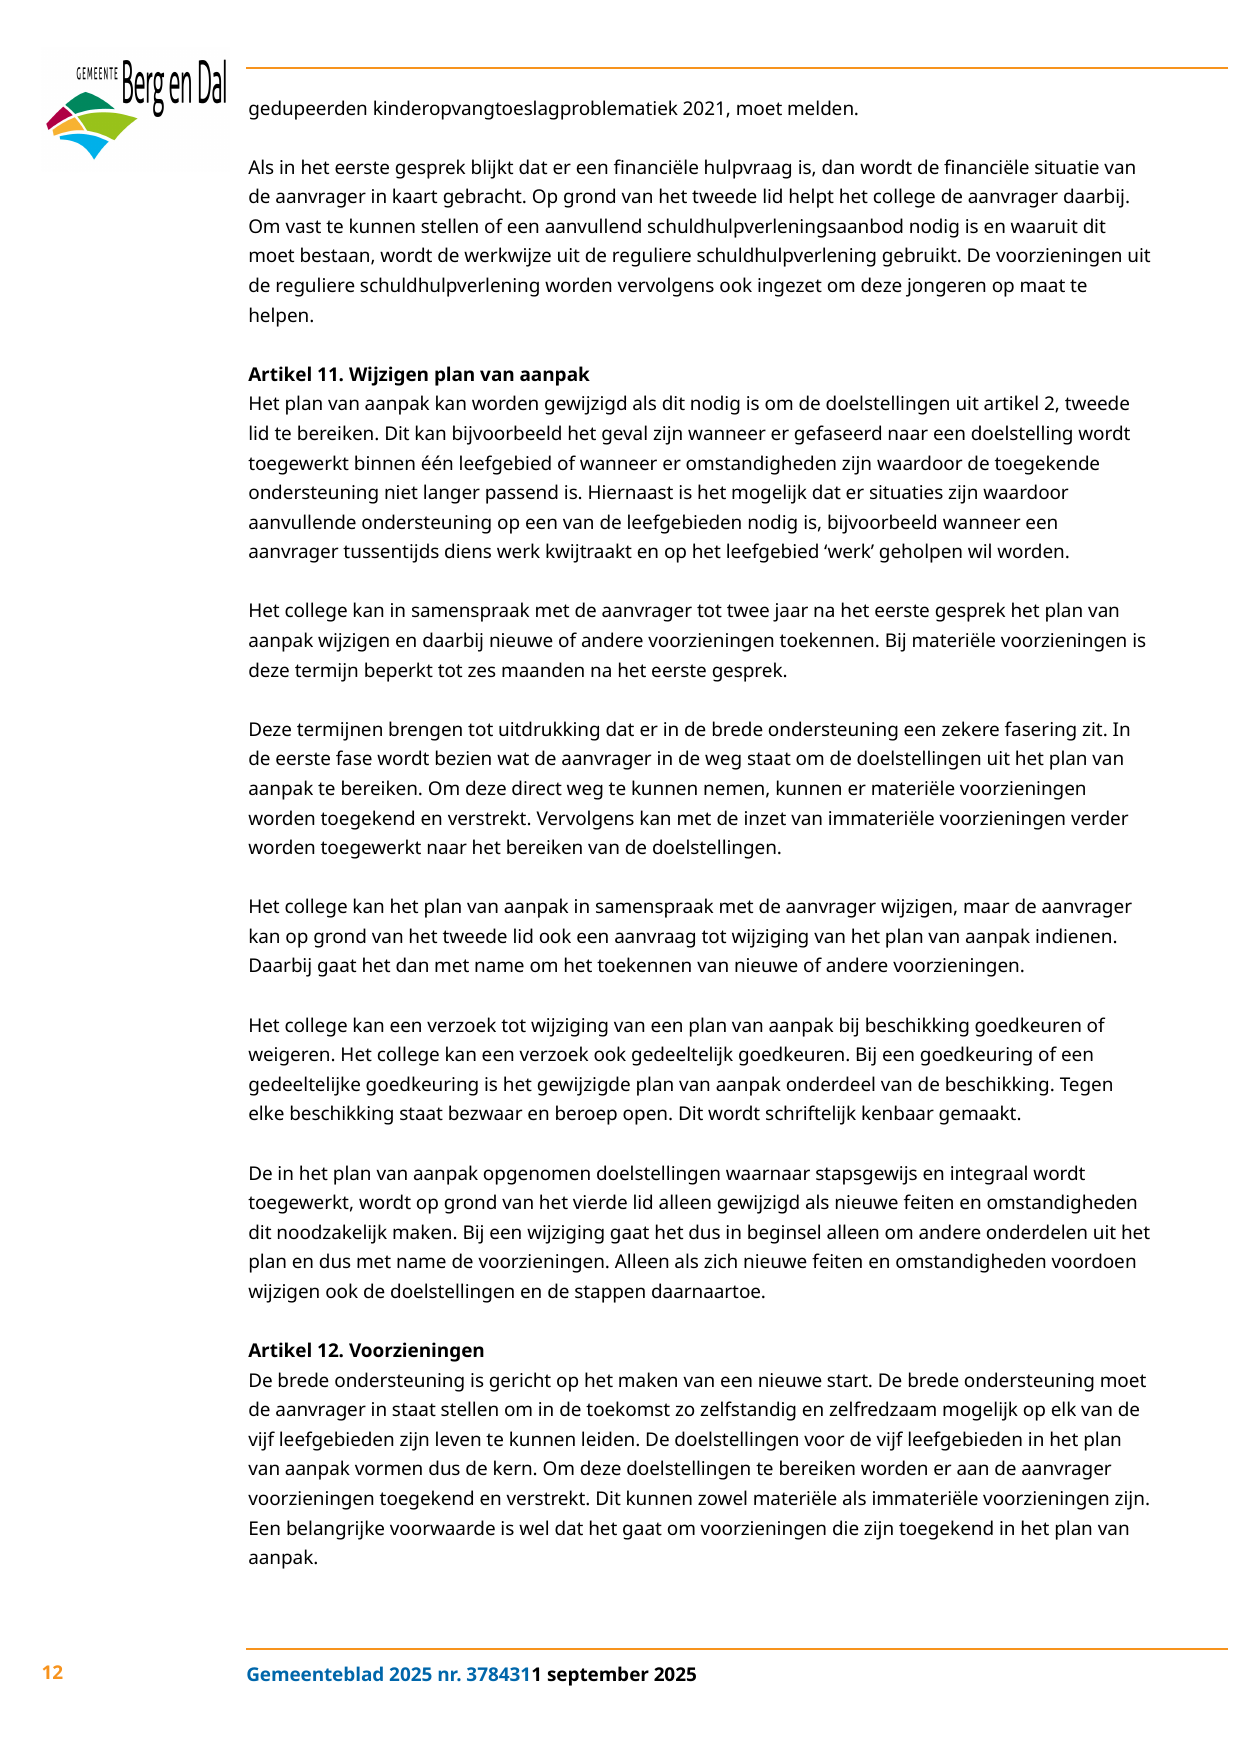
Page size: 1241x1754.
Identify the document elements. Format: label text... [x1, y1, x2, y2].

text gedupeerden kinderopvangtoeslagproblematiek 2021, moet melden. [248, 95, 1152, 121]
text De brede ondersteuning is gericht op het maken van een nieuwe start. De brede ondersteuning moet de aanvrager in staat stellen om in de toekomst zo zelfstandig en zelfredzaam mogelijk op elk van de vijf leefgebieden zijn leven te kunnen leiden. De doelstellingen voor de vijf leefgebieden in het plan van aanpak vormen dus de kern. Om deze doelstellingen te bereiken worden er aan de aanvrager voorzieningen toegekend en verstrekt. Dit kunnen zowel materiële als immateriële voorzieningen zijn. Een belangrijke voorwaarde is wel dat het gaat om voorzieningen die zijn toegekend in het plan van aanpak. [248, 1367, 1152, 1570]
text Deze termijnen brengen tot uitdrukking dat er in de brede ondersteuning een zekere fasering zit. In de eerste fase wordt bezien wat de aanvrager in de weg staat om de doelstellingen uit het plan van aanpak te bereiken. Om deze direct weg te kunnen nemen, kunnen er materiële voorzieningen worden toegekend en verstrekt. Vervolgens kan met de inzet van immateriële voorzieningen verder worden toegewerkt naar het bereiken van de doelstellingen. [248, 716, 1152, 860]
text Als in het eerste gesprek blijkt dat er een financiële hulpvraag is, dan wordt de financiële situatie van de aanvrager in kaart gebracht. Op grond van het tweede lid helpt het college de aanvrager daarbij. Om vast te kunnen stellen of een aanvullend schuldhulpverleningsaanbod nodig is en waaruit dit moet bestaan, wordt de werkwijze uit de reguliere schuldhulpverlening gebruikt. De voorzieningen uit de reguliere schuldhulpverlening worden vervolgens ook ingezet om deze jongeren op maat te helpen. [248, 154, 1152, 328]
text De in het plan van aanpak opgenomen doelstellingen waarnaar stapsgewijs en integraal wordt toegewerkt, wordt op grond van het vierde lid alleen gewijzigd als nieuwe feiten en omstandigheden dit noodzakelijk maken. Bij een wijziging gaat het dus in beginsel alleen om andere onderdelen uit het plan en dus met name de voorzieningen. Alleen als zich nieuwe feiten en omstandigheden voordoen wijzigen ook de doelstellingen en de stappen daarnaartoe. [248, 1160, 1152, 1304]
text Artikel 11. Wijzigen plan van aanpak [248, 361, 1152, 387]
text Artikel 12. Voorzieningen [248, 1337, 1152, 1363]
picture [41, 47, 231, 172]
text Het college kan het plan van aanpak in samenspraak met de aanvrager wijzigen, maar de aanvrager kan op grond van het tweede lid ook een aanvraag tot wijziging van het plan van aanpak indienen. Daarbij gaat het dan met name om het toekennen van nieuwe of andere voorzieningen. [248, 893, 1152, 978]
text Het college kan in samenspraak met de aanvrager tot twee jaar na het eerste gesprek het plan van aanpak wijzigen en daarbij nieuwe of andere voorzieningen toekennen. Bij materiële voorzieningen is deze termijn beperkt tot zes maanden na het eerste gesprek. [248, 598, 1152, 683]
text Het plan van aanpak kan worden gewijzigd als dit nodig is om de doelstellingen uit artikel 2, tweede lid te bereiken. Dit kan bijvoorbeeld het geval zijn wanneer er gefaseerd naar een doelstelling wordt toegewerkt binnen één leefgebied of wanneer er omstandigheden zijn waardoor de toegekende ondersteuning niet langer passend is. Hiernaast is het mogelijk dat er situaties zijn waardoor aanvullende ondersteuning op een van de leefgebieden nodig is, bijvoorbeeld wanneer een aanvrager tussentijds diens werk kwijtraakt en op het leefgebied ‘werk’ geholpen wil worden. [248, 391, 1152, 564]
text Het college kan een verzoek tot wijziging van een plan van aanpak bij beschikking goedkeuren of weigeren. Het college kan een verzoek ook gedeeltelijk goedkeuren. Bij een goedkeuring of een gedeeltelijke goedkeuring is het gewijzigde plan van aanpak onderdeel van de beschikking. Tegen elke beschikking staat bezwaar en beroep open. Dit wordt schriftelijk kenbaar gemaakt. [248, 1012, 1152, 1126]
